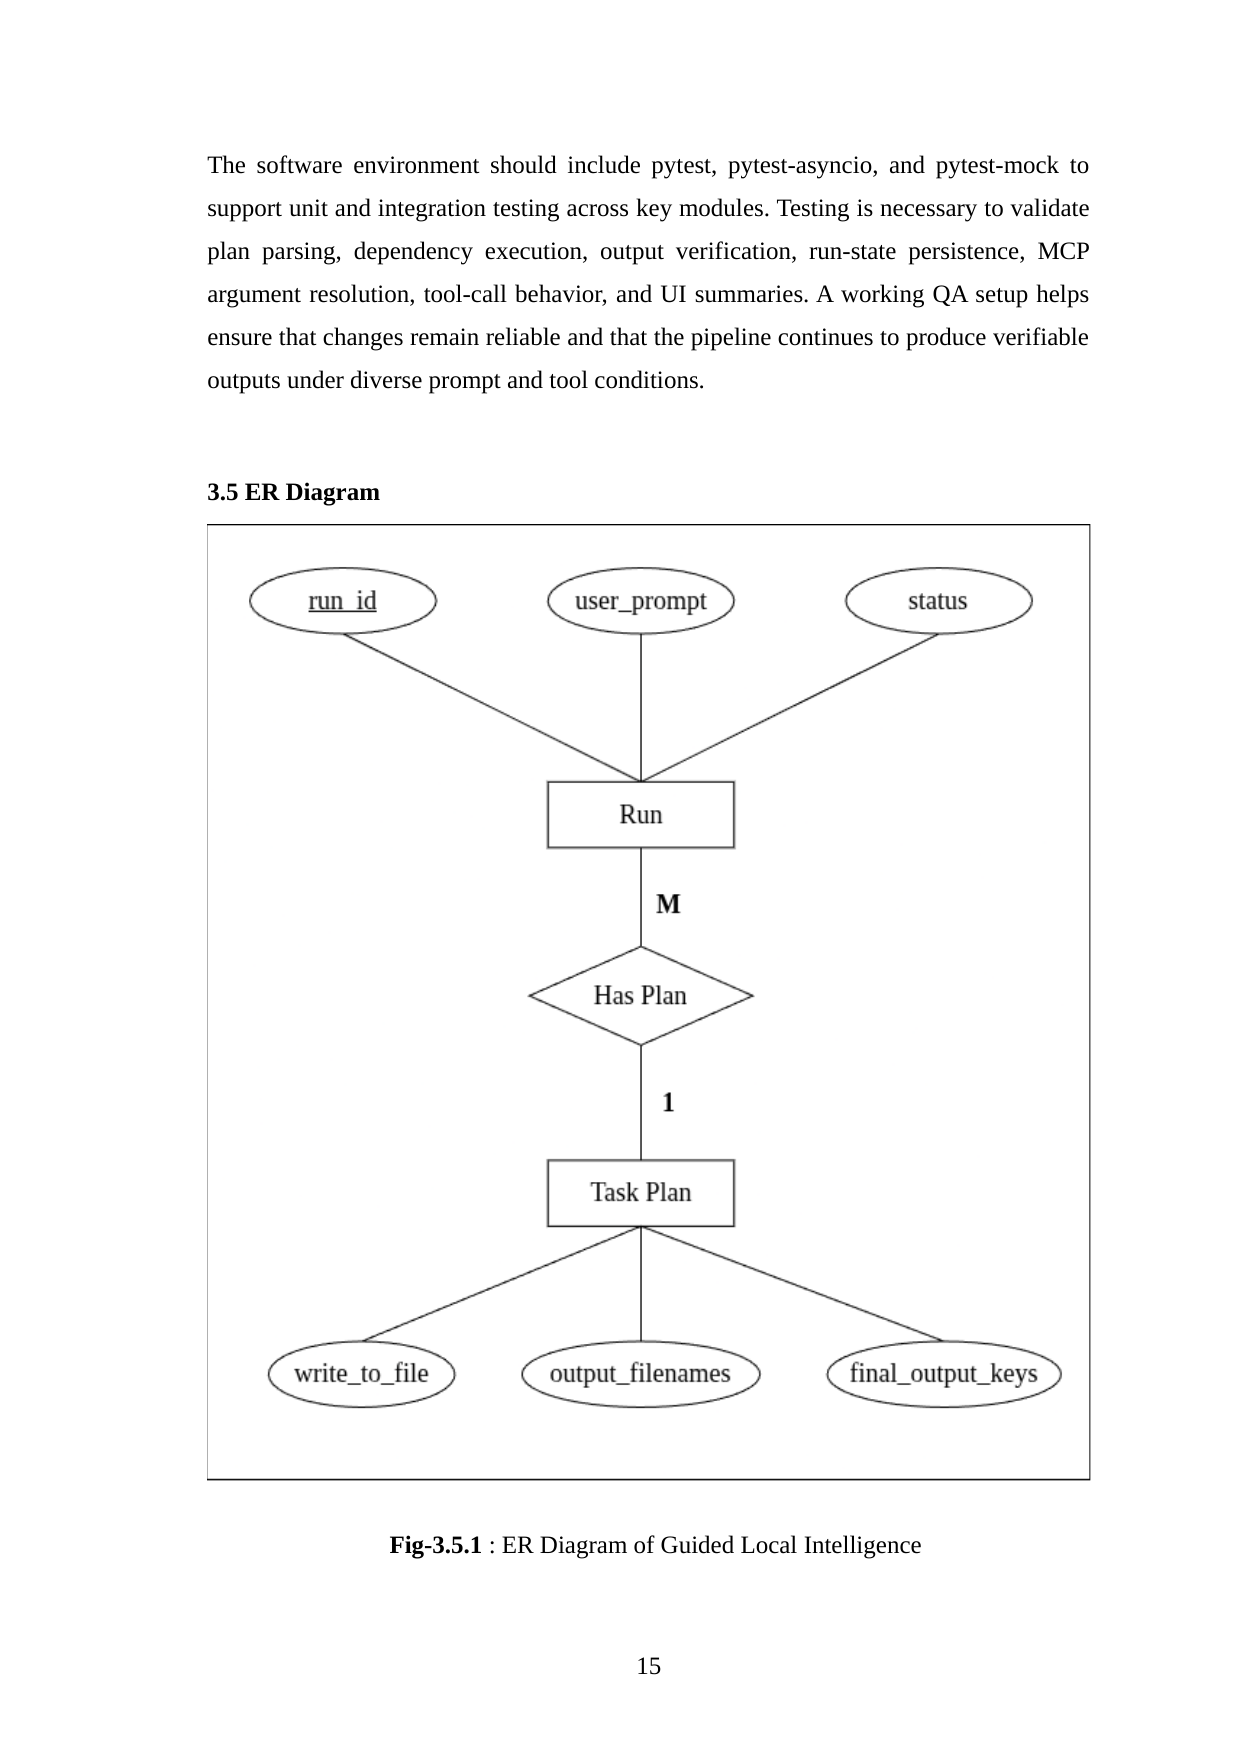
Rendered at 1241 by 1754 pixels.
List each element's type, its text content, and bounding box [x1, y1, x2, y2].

text The software environment should include pytest, pytest-asyncio, and pytest-mock to support unit and integration testing across key modules. Testing is necessary to validate plan parsing, dependency execution, output verification, run-state persistence, MCP argument resolution, tool-call behavior, and UI summaries. A working QA setup helps ensure that changes remain reliable and that the pipeline continues to produce verifiable outputs under diverse prompt and tool conditions. [207, 150, 1091, 394]
text 3.5 ER Diagram [207, 477, 1091, 506]
picture [207, 524, 1091, 1482]
